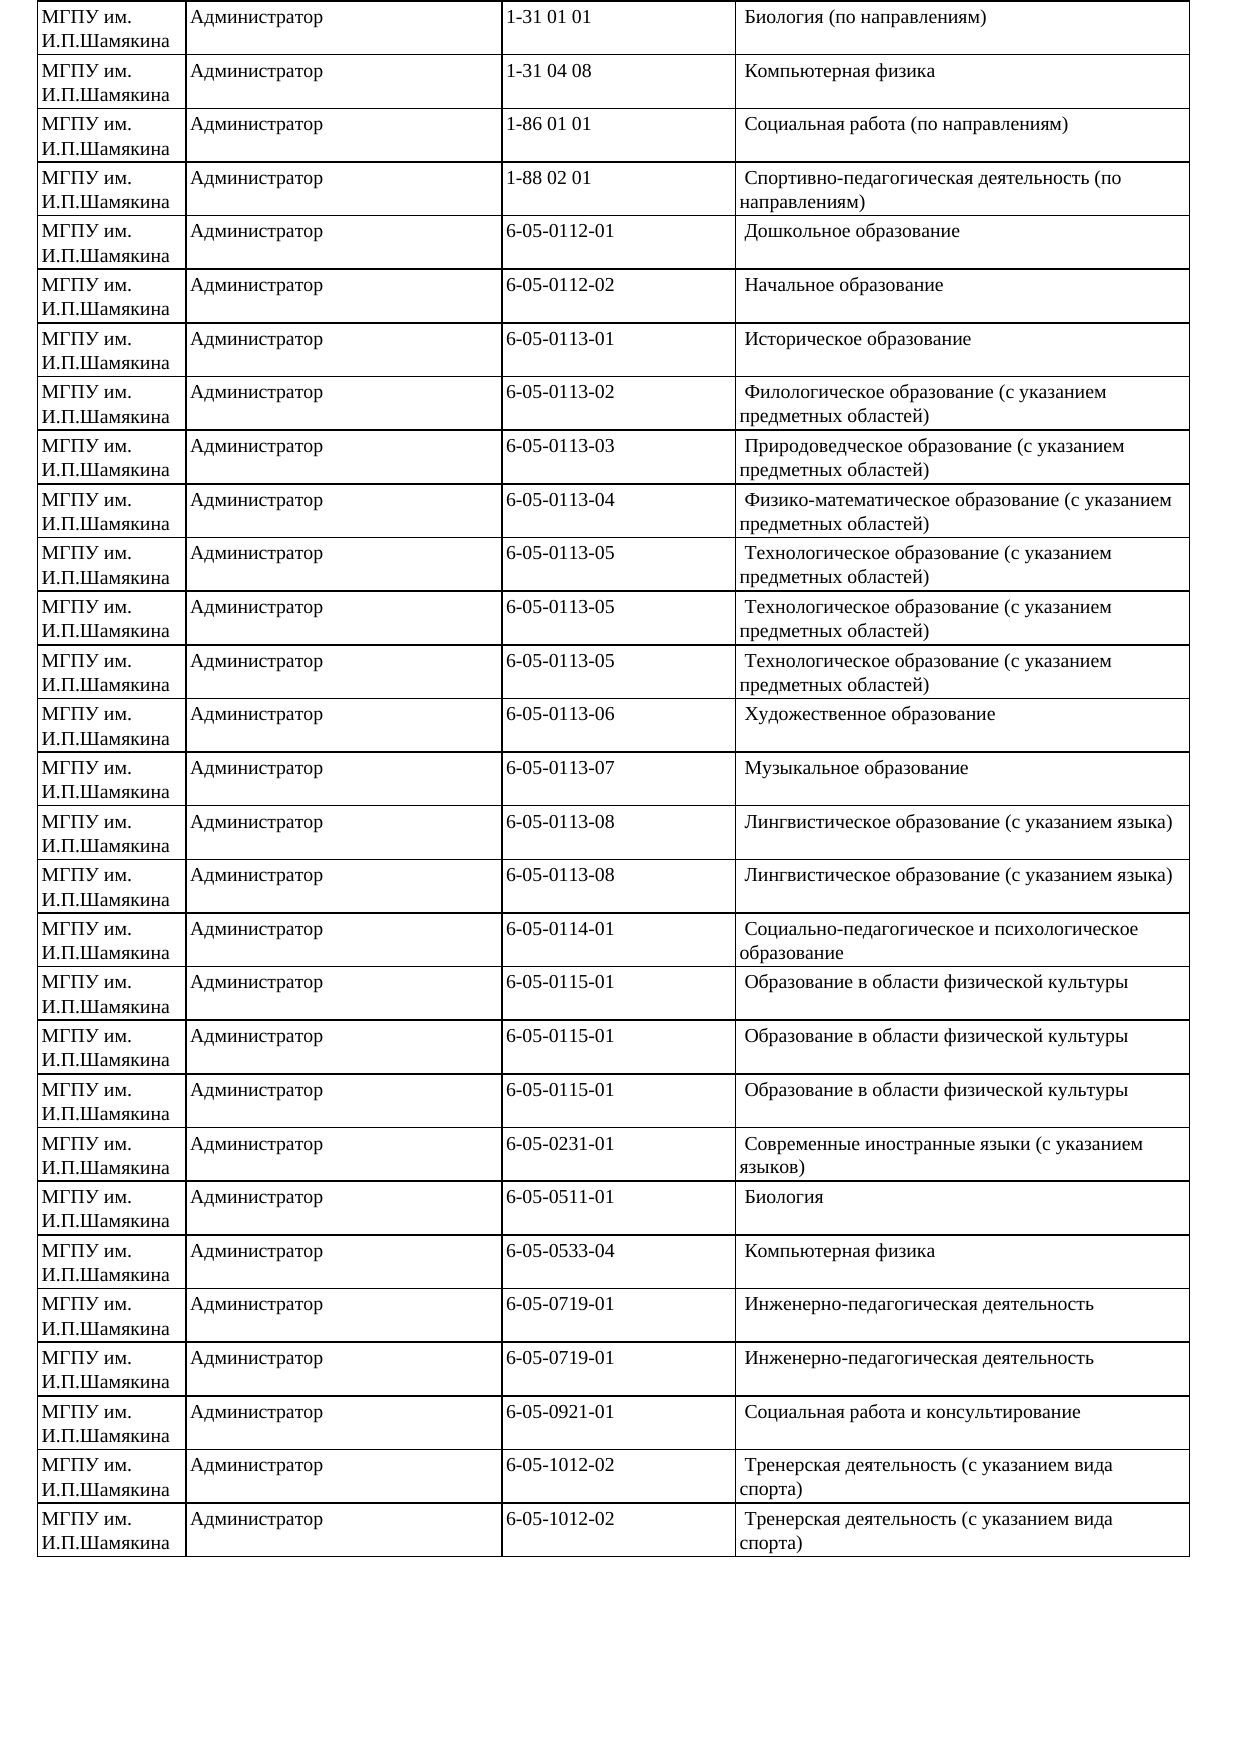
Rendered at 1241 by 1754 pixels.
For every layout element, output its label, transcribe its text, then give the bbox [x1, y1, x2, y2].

table_cell Администратор [187, 699, 501, 751]
table_cell 6-05-0115-01 [503, 967, 735, 1019]
table_cell Дошкольное образование [736, 216, 1189, 268]
table_cell Социально-педагогическое и психологическое образование [736, 914, 1189, 966]
table_cell Администратор [187, 1289, 501, 1341]
table_cell 1-31 04 08 [503, 55, 735, 107]
table_cell МГПУ им. И.П.Шамякина [38, 216, 185, 268]
table_cell Спортивно-педагогическая деятельность (по направлениям) [736, 163, 1189, 215]
table_cell Технологическое образование (с указанием предметных областей) [736, 538, 1189, 590]
table_cell Администратор [187, 592, 501, 644]
table_cell 6-05-0719-01 [503, 1289, 735, 1341]
table_cell Современные иностранные языки (с указанием языков) [736, 1128, 1189, 1180]
table_cell 6-05-0112-02 [503, 270, 735, 322]
table_cell Музыкальное образование [736, 753, 1189, 805]
table_cell 6-05-0113-04 [503, 485, 735, 537]
table_cell МГПУ им. И.П.Шамякина [38, 2, 185, 54]
table_cell 6-05-0113-02 [503, 377, 735, 429]
table_cell Инженерно-педагогическая деятельность [736, 1343, 1189, 1395]
table_cell МГПУ им. И.П.Шамякина [38, 109, 185, 161]
table_cell 6-05-0113-08 [503, 806, 735, 858]
table_cell Администратор [187, 1236, 501, 1288]
table_cell 1-31 01 01 [503, 2, 735, 54]
table_cell 6-05-0231-01 [503, 1128, 735, 1180]
table_cell Биология [736, 1182, 1189, 1234]
table_cell Начальное образование [736, 270, 1189, 322]
table_cell Администратор [187, 1182, 501, 1234]
table_cell Администратор [187, 967, 501, 1019]
table_cell МГПУ им. И.П.Шамякина [38, 592, 185, 644]
table_cell 6-05-0115-01 [503, 1075, 735, 1127]
table_cell 1-86 01 01 [503, 109, 735, 161]
table_cell Тренерская деятельность (с указанием вида спорта) [736, 1504, 1189, 1556]
table_cell МГПУ им. И.П.Шамякина [38, 967, 185, 1019]
table_cell Художественное образование [736, 699, 1189, 751]
table_cell 1-88 02 01 [503, 163, 735, 215]
table_cell МГПУ им. И.П.Шамякина [38, 55, 185, 107]
table_cell 6-05-0113-05 [503, 592, 735, 644]
table_cell 6-05-0115-01 [503, 1021, 735, 1073]
table_cell МГПУ им. И.П.Шамякина [38, 860, 185, 912]
table_cell МГПУ им. И.П.Шамякина [38, 1236, 185, 1288]
table_cell Администратор [187, 806, 501, 858]
table_cell МГПУ им. И.П.Шамякина [38, 699, 185, 751]
table_cell 6-05-1012-02 [503, 1450, 735, 1502]
table_cell Администратор [187, 1450, 501, 1502]
table_cell 6-05-0921-01 [503, 1397, 735, 1448]
table_cell МГПУ им. И.П.Шамякина [38, 1182, 185, 1234]
table_cell 6-05-0113-07 [503, 753, 735, 805]
table_cell Администратор [187, 377, 501, 429]
table_cell МГПУ им. И.П.Шамякина [38, 377, 185, 429]
table_cell МГПУ им. И.П.Шамякина [38, 431, 185, 483]
table_cell Администратор [187, 860, 501, 912]
table_cell Образование в области физической культуры [736, 1021, 1189, 1073]
table_cell Компьютерная физика [736, 1236, 1189, 1288]
table_cell Социальная работа (по направлениям) [736, 109, 1189, 161]
table_cell Администратор [187, 163, 501, 215]
table_cell МГПУ им. И.П.Шамякина [38, 806, 185, 858]
table_cell МГПУ им. И.П.Шамякина [38, 324, 185, 376]
table_cell МГПУ им. И.П.Шамякина [38, 163, 185, 215]
table_cell МГПУ им. И.П.Шамякина [38, 1075, 185, 1127]
table_cell МГПУ им. И.П.Шамякина [38, 1343, 185, 1395]
table_cell Администратор [187, 324, 501, 376]
table_cell Лингвистическое образование (с указанием языка) [736, 806, 1189, 858]
table_cell Администратор [187, 109, 501, 161]
table_cell Администратор [187, 270, 501, 322]
table_cell Администратор [187, 538, 501, 590]
table_cell Биология (по направлениям) [736, 2, 1189, 54]
table_cell Администратор [187, 485, 501, 537]
table_cell 6-05-0113-05 [503, 538, 735, 590]
table_cell 6-05-0113-08 [503, 860, 735, 912]
table_cell 6-05-0113-03 [503, 431, 735, 483]
table_cell Образование в области физической культуры [736, 967, 1189, 1019]
table_cell Природоведческое образование (с указанием предметных областей) [736, 431, 1189, 483]
table_cell Социальная работа и консультирование [736, 1397, 1189, 1448]
table_cell Администратор [187, 431, 501, 483]
table_cell МГПУ им. И.П.Шамякина [38, 538, 185, 590]
table_cell Технологическое образование (с указанием предметных областей) [736, 646, 1189, 697]
table_cell Администратор [187, 1075, 501, 1127]
table_cell Администратор [187, 1504, 501, 1556]
table_cell Администратор [187, 646, 501, 697]
table_cell Администратор [187, 1397, 501, 1448]
table_cell Администратор [187, 753, 501, 805]
table_cell МГПУ им. И.П.Шамякина [38, 1450, 185, 1502]
table_cell Образование в области физической культуры [736, 1075, 1189, 1127]
table_cell Лингвистическое образование (с указанием языка) [736, 860, 1189, 912]
table_cell 6-05-0719-01 [503, 1343, 735, 1395]
table_cell МГПУ им. И.П.Шамякина [38, 485, 185, 537]
table_cell Тренерская деятельность (с указанием вида спорта) [736, 1450, 1189, 1502]
table_cell Администратор [187, 914, 501, 966]
table_cell Технологическое образование (с указанием предметных областей) [736, 592, 1189, 644]
table_cell Администратор [187, 216, 501, 268]
table_cell МГПУ им. И.П.Шамякина [38, 914, 185, 966]
table_cell Администратор [187, 1343, 501, 1395]
table_cell МГПУ им. И.П.Шамякина [38, 1504, 185, 1556]
table_cell 6-05-0511-01 [503, 1182, 735, 1234]
table_cell МГПУ им. И.П.Шамякина [38, 1128, 185, 1180]
table_cell МГПУ им. И.П.Шамякина [38, 1289, 185, 1341]
table_cell 6-05-0113-05 [503, 646, 735, 697]
table_cell 6-05-0113-01 [503, 324, 735, 376]
table_cell МГПУ им. И.П.Шамякина [38, 1397, 185, 1448]
table_cell МГПУ им. И.П.Шамякина [38, 753, 185, 805]
table_cell 6-05-0533-04 [503, 1236, 735, 1288]
table_cell 6-05-0113-06 [503, 699, 735, 751]
table_cell Инженерно-педагогическая деятельность [736, 1289, 1189, 1341]
table_cell 6-05-0114-01 [503, 914, 735, 966]
table_cell Физико-математическое образование (с указанием предметных областей) [736, 485, 1189, 537]
table_cell Администратор [187, 55, 501, 107]
table_cell 6-05-0112-01 [503, 216, 735, 268]
table_cell 6-05-1012-02 [503, 1504, 735, 1556]
table_cell МГПУ им. И.П.Шамякина [38, 1021, 185, 1073]
table_cell МГПУ им. И.П.Шамякина [38, 270, 185, 322]
table_cell Историческое образование [736, 324, 1189, 376]
table_cell Администратор [187, 1128, 501, 1180]
table_cell МГПУ им. И.П.Шамякина [38, 646, 185, 697]
table_cell Администратор [187, 2, 501, 54]
table_cell Администратор [187, 1021, 501, 1073]
table_cell Филологическое образование (с указанием предметных областей) [736, 377, 1189, 429]
table_cell Компьютерная физика [736, 55, 1189, 107]
